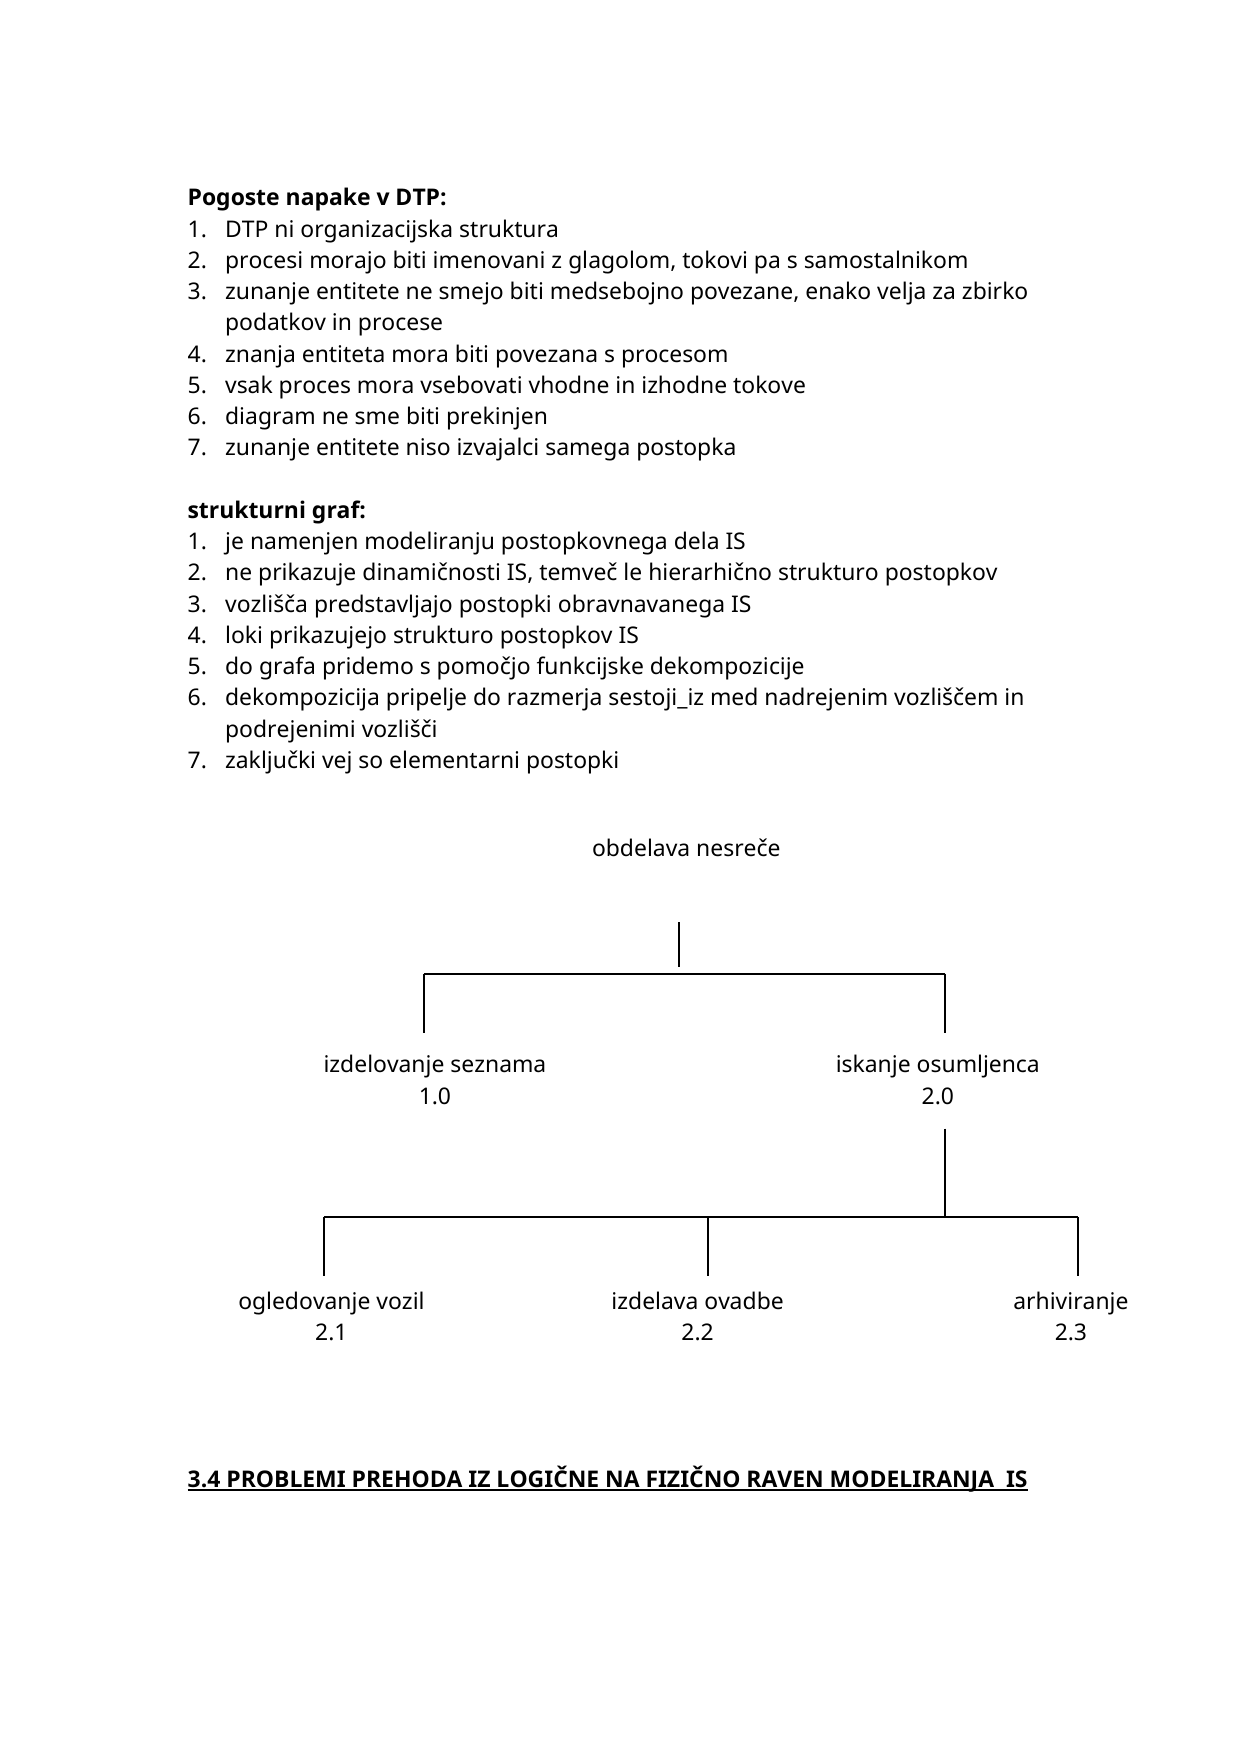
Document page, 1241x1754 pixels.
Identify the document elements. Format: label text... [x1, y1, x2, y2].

text iskanje osumljenca [813, 1048, 1062, 1079]
text Pogoste napake v DTP: [187, 181, 1053, 212]
text 2.1 [207, 1316, 456, 1347]
list znanja entiteta mora biti povezana s procesom [187, 337, 1053, 369]
list je namenjen modeliranju postopkovnega dela IS [187, 525, 1053, 556]
list DTP ni organizacijska struktura [187, 212, 1053, 244]
list ne prikazuje dinamičnosti IS, temveč le hierarhično strukturo postopkov [187, 556, 1053, 587]
text 2.3 [946, 1316, 1195, 1347]
text ogledovanje vozil [207, 1285, 456, 1316]
text 1.0 [310, 1079, 559, 1111]
list zaključki vej so elementarni postopki [187, 744, 1053, 775]
list dekompozicija pripelje do razmerja sestoji_iz med nadrejenim vozliščem in podrejenimi vozlišči [187, 681, 1053, 744]
text 2.2 [573, 1316, 822, 1347]
list do grafa pridemo s pomočjo funkcijske dekompozicije [187, 650, 1053, 681]
text arhiviranje [946, 1285, 1195, 1316]
subtitle 3.4 PROBLEMI PREHODA IZ LOGIČNE NA FIZIČNO RAVEN MODELIRANJA IS [187, 1462, 1047, 1494]
text izdelovanje seznama [310, 1048, 559, 1079]
list zunanje entitete ne smejo biti medsebojno povezane, enako velja za zbirko podatkov in procese [187, 275, 1053, 337]
list vozlišča predstavljajo postopki obravnavanega IS [187, 587, 1053, 619]
list diagram ne sme biti prekinjen [187, 400, 1053, 431]
list zunanje entitete niso izvajalci samega postopka [187, 431, 1053, 462]
list vsak proces mora vsebovati vhodne in izhodne tokove [187, 369, 1053, 400]
list procesi morajo biti imenovani z glagolom, tokovi pa s samostalnikom [187, 244, 1053, 275]
text obdelava nesreče [562, 832, 811, 863]
text izdelava ovadbe [573, 1285, 822, 1316]
text strukturni graf: [187, 494, 1053, 525]
text 2.0 [813, 1079, 1062, 1111]
list loki prikazujejo strukturo postopkov IS [187, 619, 1053, 650]
